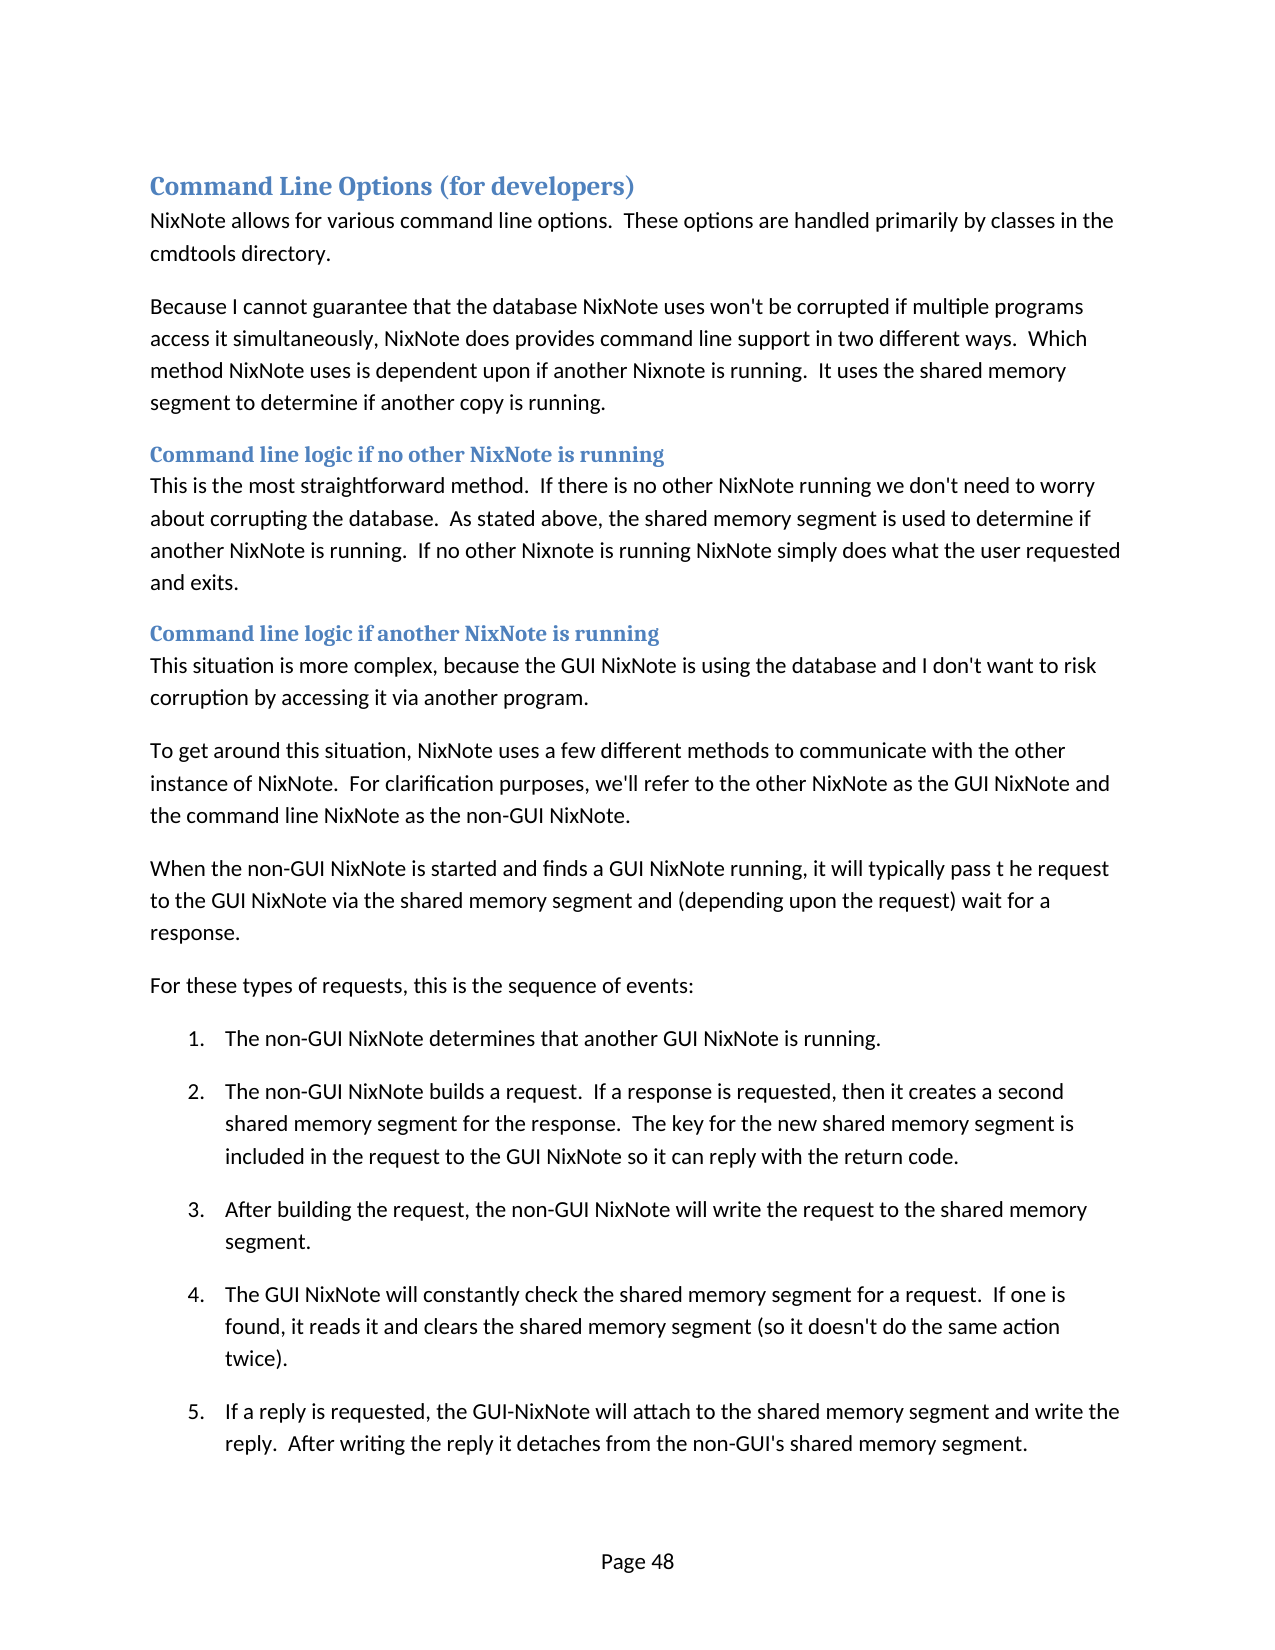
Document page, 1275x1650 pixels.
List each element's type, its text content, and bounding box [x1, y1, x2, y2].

list After building the request, the non-GUI NixNote will write the request to the shared memory segment. [187, 1195, 1125, 1255]
text To get around this situation, NixNote uses a few different methods to communicate with the other instance of NixNote. For clarification purposes, we'll refer to the other NixNote as the GUI NixNote and the command line NixNote as the non-GUI NixNote. [150, 737, 1125, 829]
subtitle Command line logic if no other NixNote is running [150, 441, 1125, 468]
list The non-GUI NixNote builds a request. If a response is requested, then it creates a second shared memory segment for the response. The key for the new shared memory segment is included in the request to the GUI NixNote so it can reply with the return code. [187, 1077, 1125, 1170]
subtitle Command line logic if another NixNote is running [150, 621, 1125, 647]
list If a reply is requested, the GUI-NixNote will attach to the shared memory segment and write the reply. After writing the reply it detaches from the non-GUI's shared memory segment. [187, 1397, 1125, 1458]
text This is the most straightforward method. If there is no other NixNote running we don't need to worry about corrupting the database. As stated above, the shared memory segment is used to determine if another NixNote is running. If no other Nixnote is running NixNote simply does what the user requested and exits. [150, 472, 1125, 596]
text For these types of requests, this is the sequence of events: [150, 971, 1125, 999]
list The GUI NixNote will constantly check the shared memory segment for a request. If one is found, it reads it and clears the shared memory segment (so it doesn't do the same action twice). [187, 1280, 1125, 1372]
text NixNote allows for various command line options. These options are handled primarily by classes in the cmdtools directory. [150, 207, 1125, 267]
text Because I cannot guarantee that the database NixNote uses won't be corrupted if multiple programs access it simultaneously, NixNote does provides command line support in two different ways. Which method NixNote uses is dependent upon if another Nixnote is running. It uses the shared memory segment to determine if another copy is running. [150, 292, 1125, 416]
text When the non-GUI NixNote is started and finds a GUI NixNote running, it will typically pass t he request to the GUI NixNote via the shared memory segment and (depending upon the request) wait for a response. [150, 854, 1125, 946]
text This situation is more complex, because the GUI NixNote is using the database and I don't want to risk corruption by accessing it via another program. [150, 651, 1125, 712]
subtitle Command Line Options (for developers) [150, 171, 1125, 202]
list The non-GUI NixNote determines that another GUI NixNote is running. [187, 1024, 1125, 1052]
